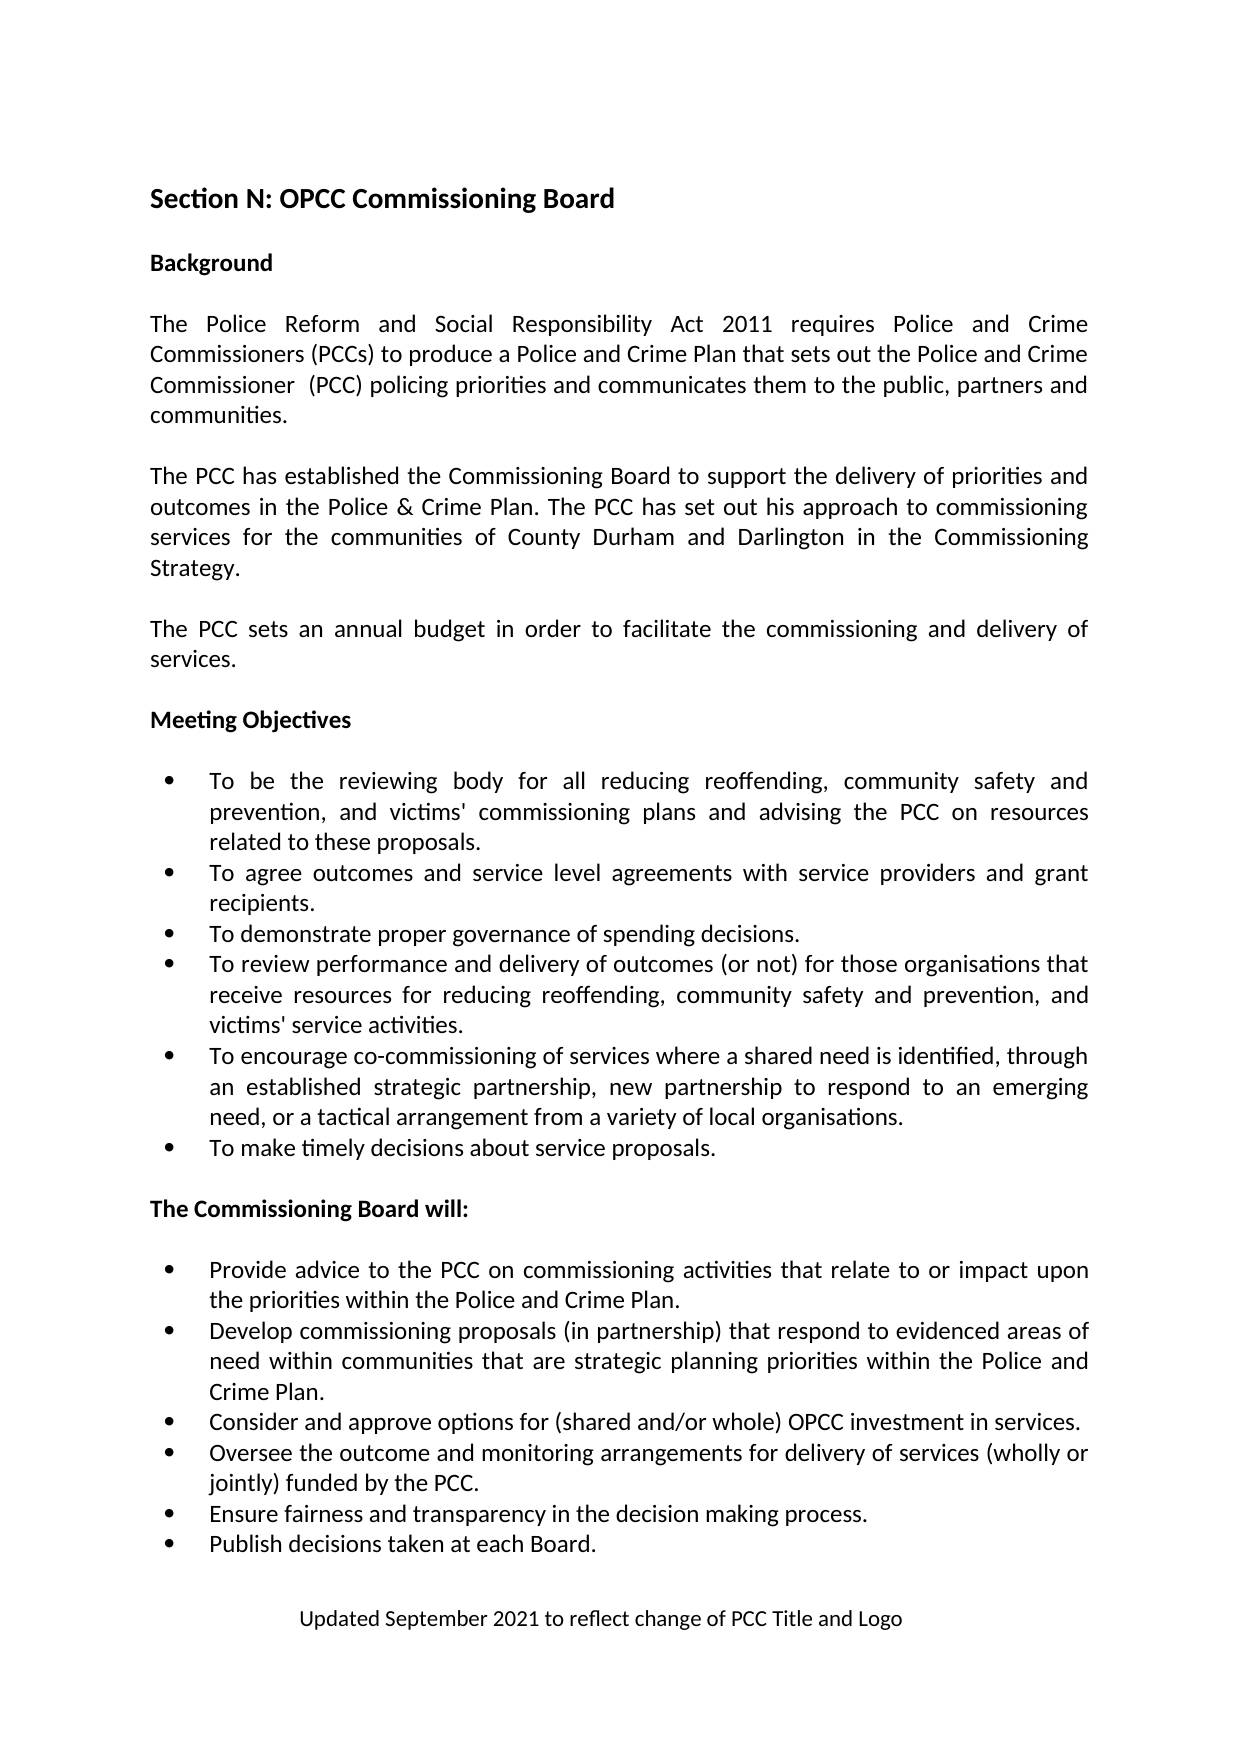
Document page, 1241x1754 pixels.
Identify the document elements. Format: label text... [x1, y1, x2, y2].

list To demonstrate proper governance of spending decisions. [165, 918, 1090, 949]
text The Commissioning Board will: [150, 1193, 1090, 1223]
text The PCC has established the Commissioning Board to support the delivery of priorities and outcomes in the Police & Crime Plan. The PCC has set out his approach to commissioning services for the communities of County Durham and Darlington in the Commissioning Strategy. [150, 460, 1090, 582]
text The PCC sets an annual budget in order to facilitate the commissioning and delivery of services. [150, 613, 1090, 674]
text Section N: OPCC Commissioning Board [150, 181, 1090, 216]
list Consider and approve options for (shared and/or whole) OPCC investment in services. [165, 1406, 1090, 1437]
list Provide advice to the PCC on commissioning activities that relate to or impact upon the priorities within the Police and Crime Plan. [165, 1254, 1090, 1315]
list To make timely decisions about service proposals. [165, 1132, 1090, 1162]
list To review performance and delivery of outcomes (or not) for those organisations that receive resources for reducing reoffending, community safety and prevention, and victims' service activities. [165, 949, 1090, 1040]
list Develop commissioning proposals (in partnership) that respond to evidenced areas of need within communities that are strategic planning priorities within the Police and Crime Plan. [165, 1315, 1090, 1406]
list To agree outcomes and service level agreements with service providers and grant recipients. [165, 857, 1090, 918]
text Meeting Objectives [150, 704, 1090, 735]
list Ensure fairness and transparency in the decision making process. [165, 1498, 1090, 1528]
text The Police Reform and Social Responsibility Act 2011 requires Police and Crime Commissioners (PCCs) to produce a Police and Crime Plan that sets out the Police and Crime Commissioner (PCC) policing priorities and communicates them to the public, partners and communities. [150, 308, 1090, 430]
list Publish decisions taken at each Board. [165, 1528, 1090, 1559]
text Background [150, 247, 1090, 277]
list To be the reviewing body for all reducing reoffending, community safety and prevention, and victims' commissioning plans and advising the PCC on resources related to these proposals. [165, 766, 1090, 857]
list Oversee the outcome and monitoring arrangements for delivery of services (wholly or jointly) funded by the PCC. [165, 1437, 1090, 1498]
list To encourage co-commissioning of services where a shared need is identified, through an established strategic partnership, new partnership to respond to an emerging need, or a tactical arrangement from a variety of local organisations. [165, 1040, 1090, 1132]
